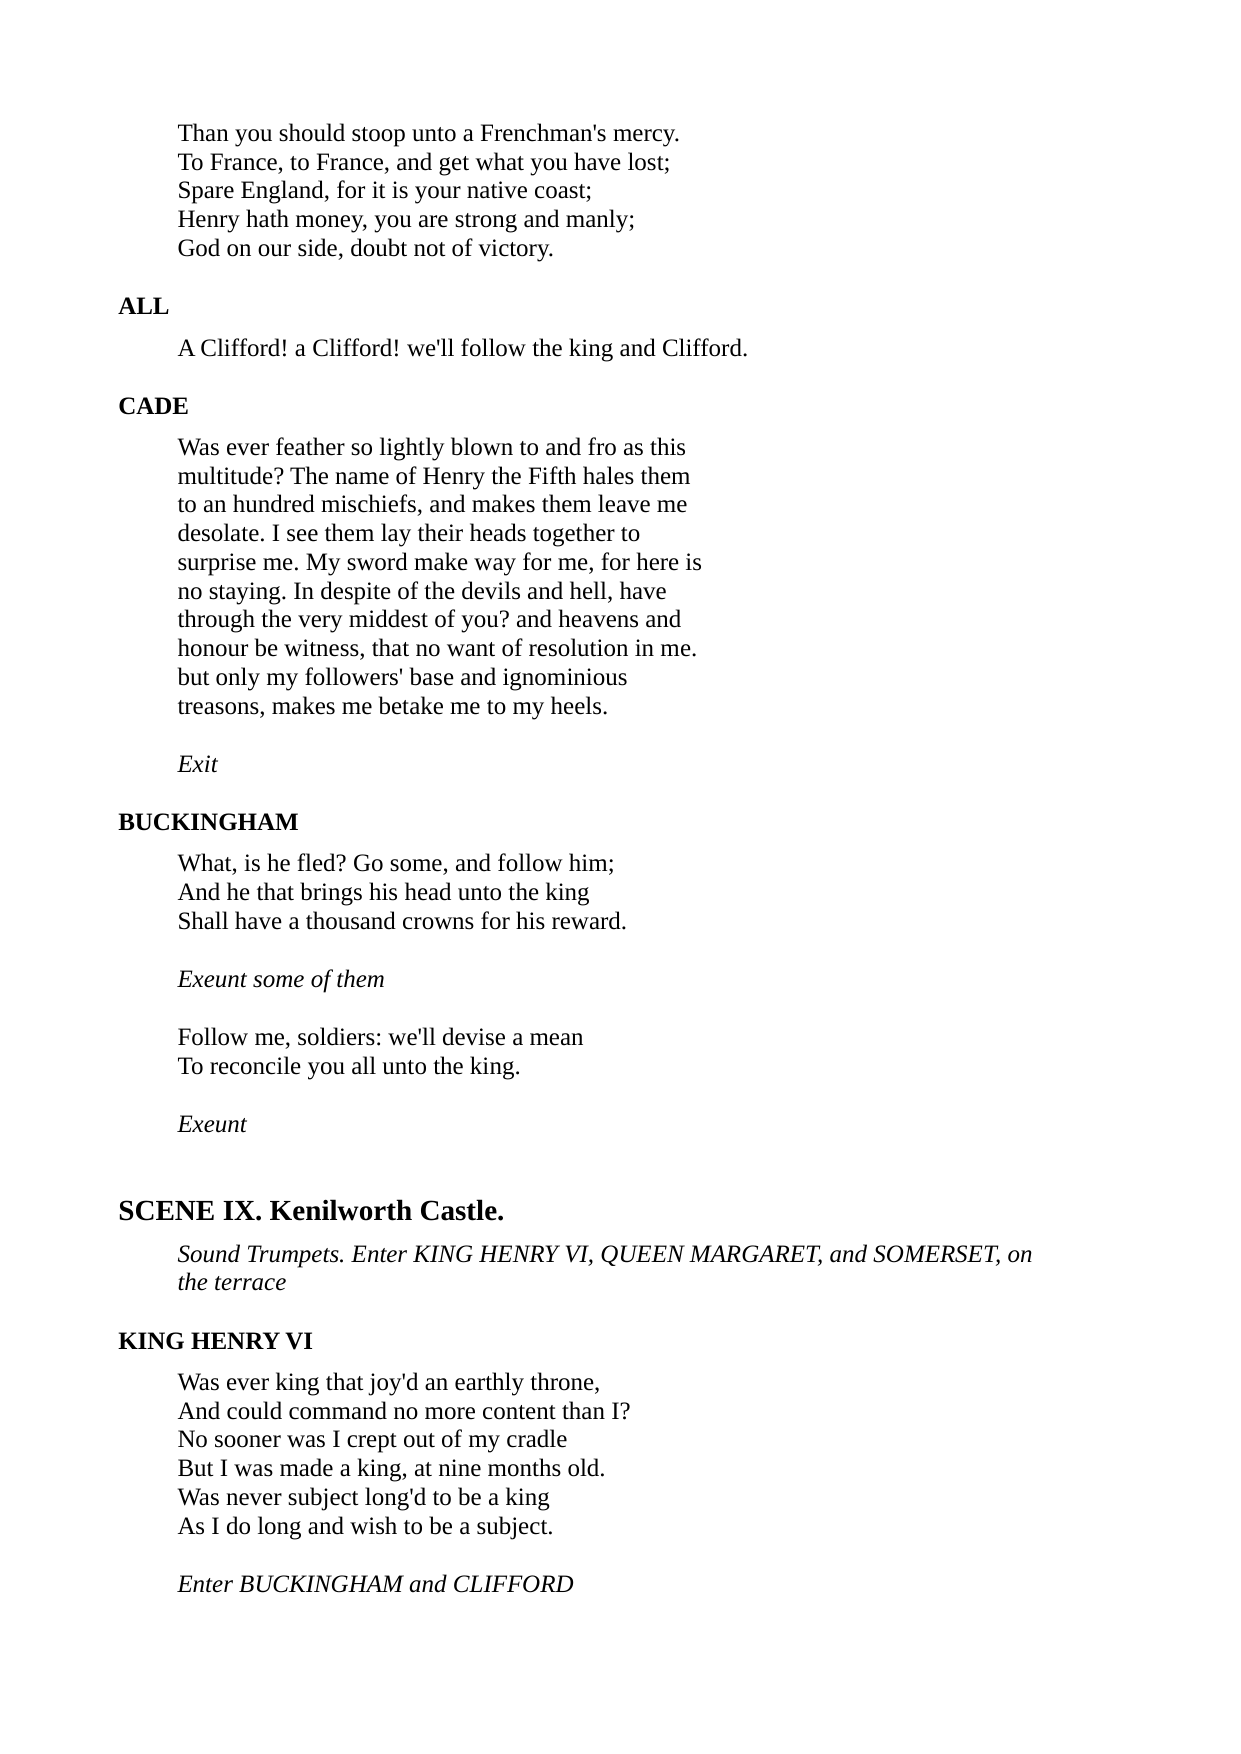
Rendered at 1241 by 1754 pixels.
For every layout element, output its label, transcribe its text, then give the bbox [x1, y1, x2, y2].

text Than you should stoop unto a Frenchman's mercy. To France, to France, and get what you have lost; Spare England, for it is your native coast; Henry hath money, you are strong and manly; God on our side, doubt not of victory. [177, 118, 1063, 262]
text Exeunt some of them [177, 964, 1063, 993]
subtitle SCENE IX. Kenilworth Castle. [118, 1193, 1122, 1226]
text What, is he fled? Go some, and follow him; And he that brings his head unto the king Shall have a thousand crowns for his reward. [177, 848, 1063, 935]
text BUCKINGHAM [118, 807, 1122, 836]
text Was ever feather so lightly blown to and fro as this multitude? The name of Henry the Fifth hales them to an hundred mischiefs, and makes them leave me desolate. I see them lay their heads together to surprise me. My sword make way for me, for here is no staying. In despite of the devils and hell, have through the very middest of you? and heavens and honour be witness, that no want of resolution in me. but only my followers' base and ignominious treasons, makes me betake me to my heels. [177, 432, 1063, 719]
text A Clifford! a Clifford! we'll follow the king and Clifford. [177, 333, 1063, 361]
text KING HENRY VI [118, 1326, 1122, 1354]
text Follow me, soldiers: we'll devise a mean To reconcile you all unto the king. [177, 1022, 1063, 1080]
text Exeunt [177, 1109, 1063, 1138]
text Sound Trumpets. Enter KING HENRY VI, QUEEN MARGARET, and SOMERSET, on the terrace [177, 1239, 1063, 1296]
text CADE [118, 391, 1122, 419]
text Was ever king that joy'd an earthly throne, And could command no more content than I? No sooner was I crept out of my cradle But I was made a king, at nine months old. Was never subject long'd to be a king As I do long and wish to be a subject. [177, 1367, 1063, 1539]
text ALL [118, 291, 1122, 320]
text Exit [177, 749, 1063, 778]
text Enter BUCKINGHAM and CLIFFORD [177, 1569, 1063, 1598]
